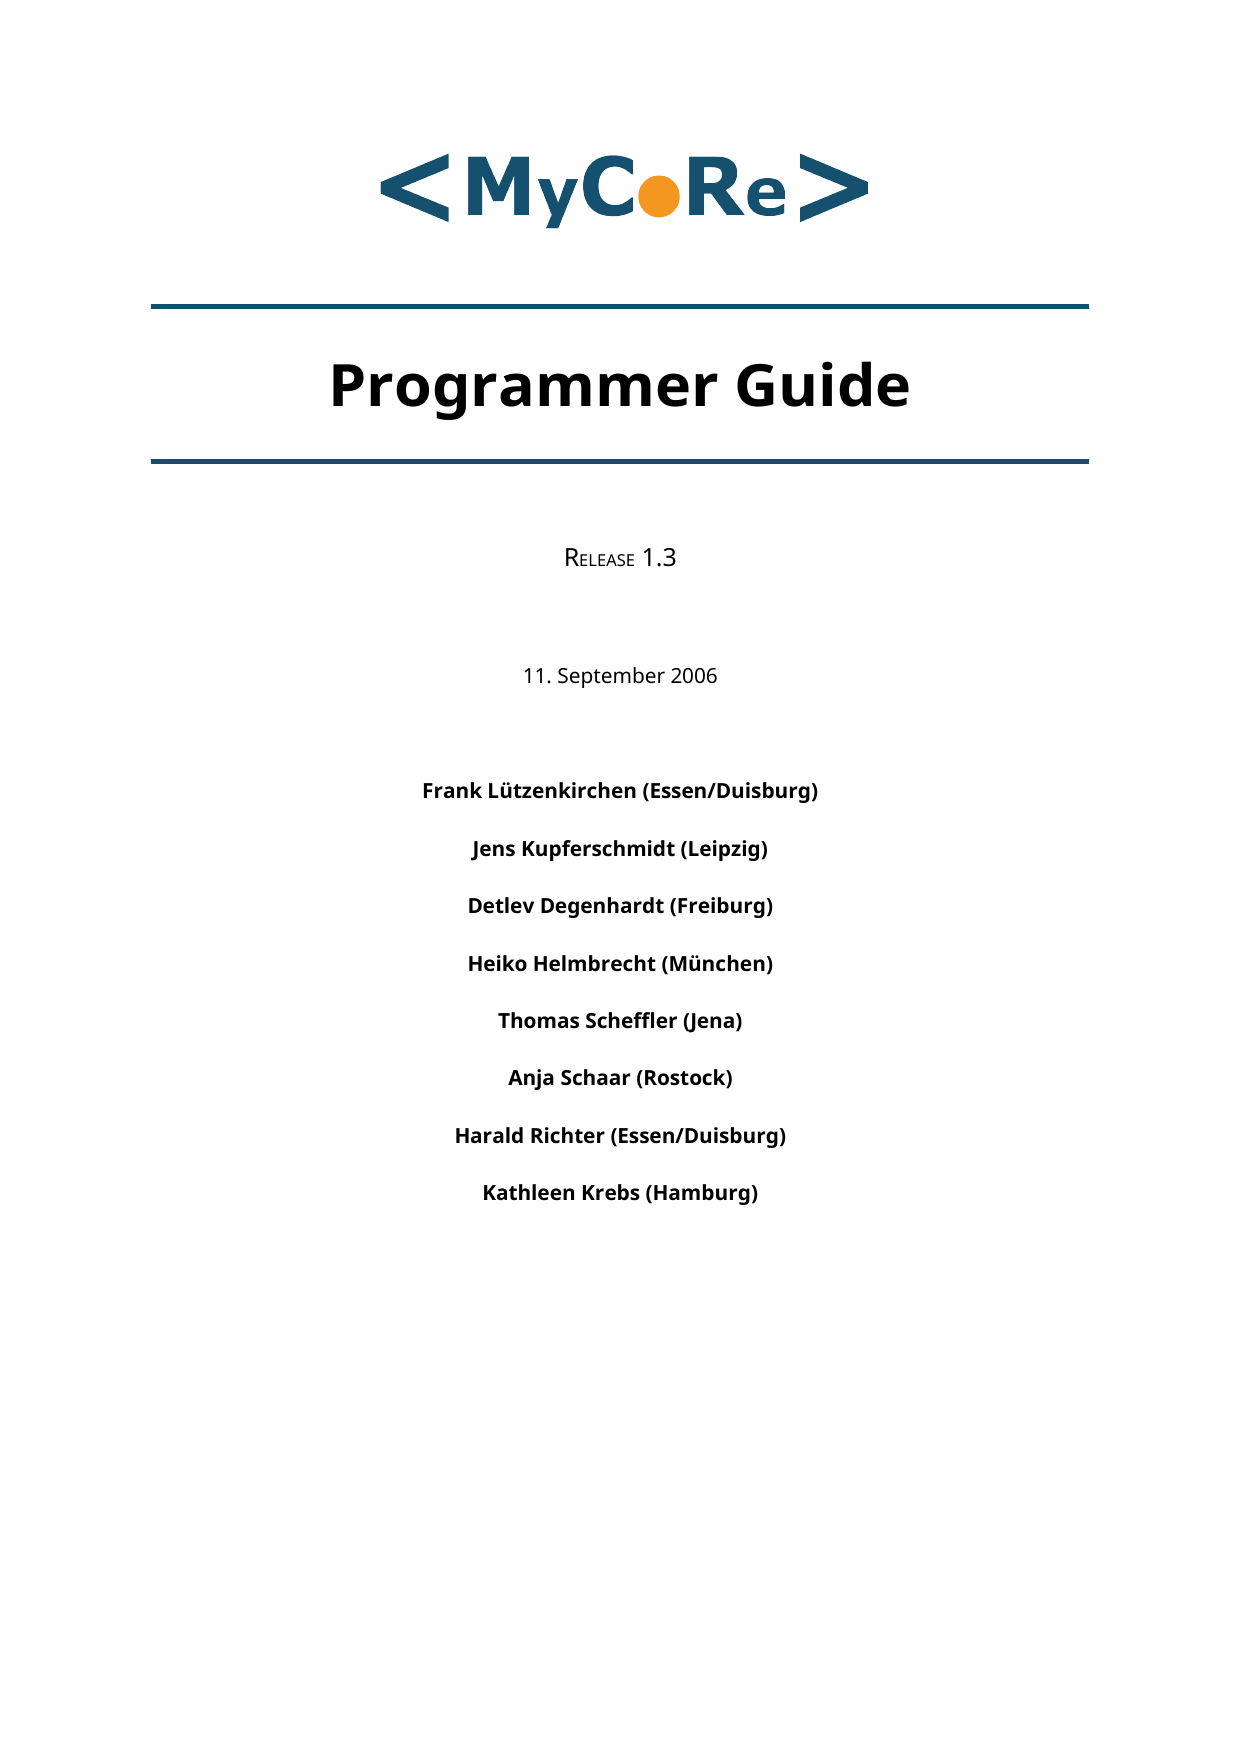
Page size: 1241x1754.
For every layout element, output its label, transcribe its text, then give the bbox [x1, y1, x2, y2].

picture [360, 146, 880, 239]
table_cell Release 1.3 11. September 2006 Frank Lützenkirchen (Essen/Duisburg) Jens Kupferschmidt (Leipzig) Detlev Degenhardt (Freiburg) Heiko Helmbrecht (München) Thomas Scheffler (Jena) Anja Schaar (Rostock) Harald Richter (Essen/Duisburg) Kathleen Krebs (Hamburg) [151, 464, 1089, 1264]
table_header Programmer Guide [151, 309, 1089, 459]
